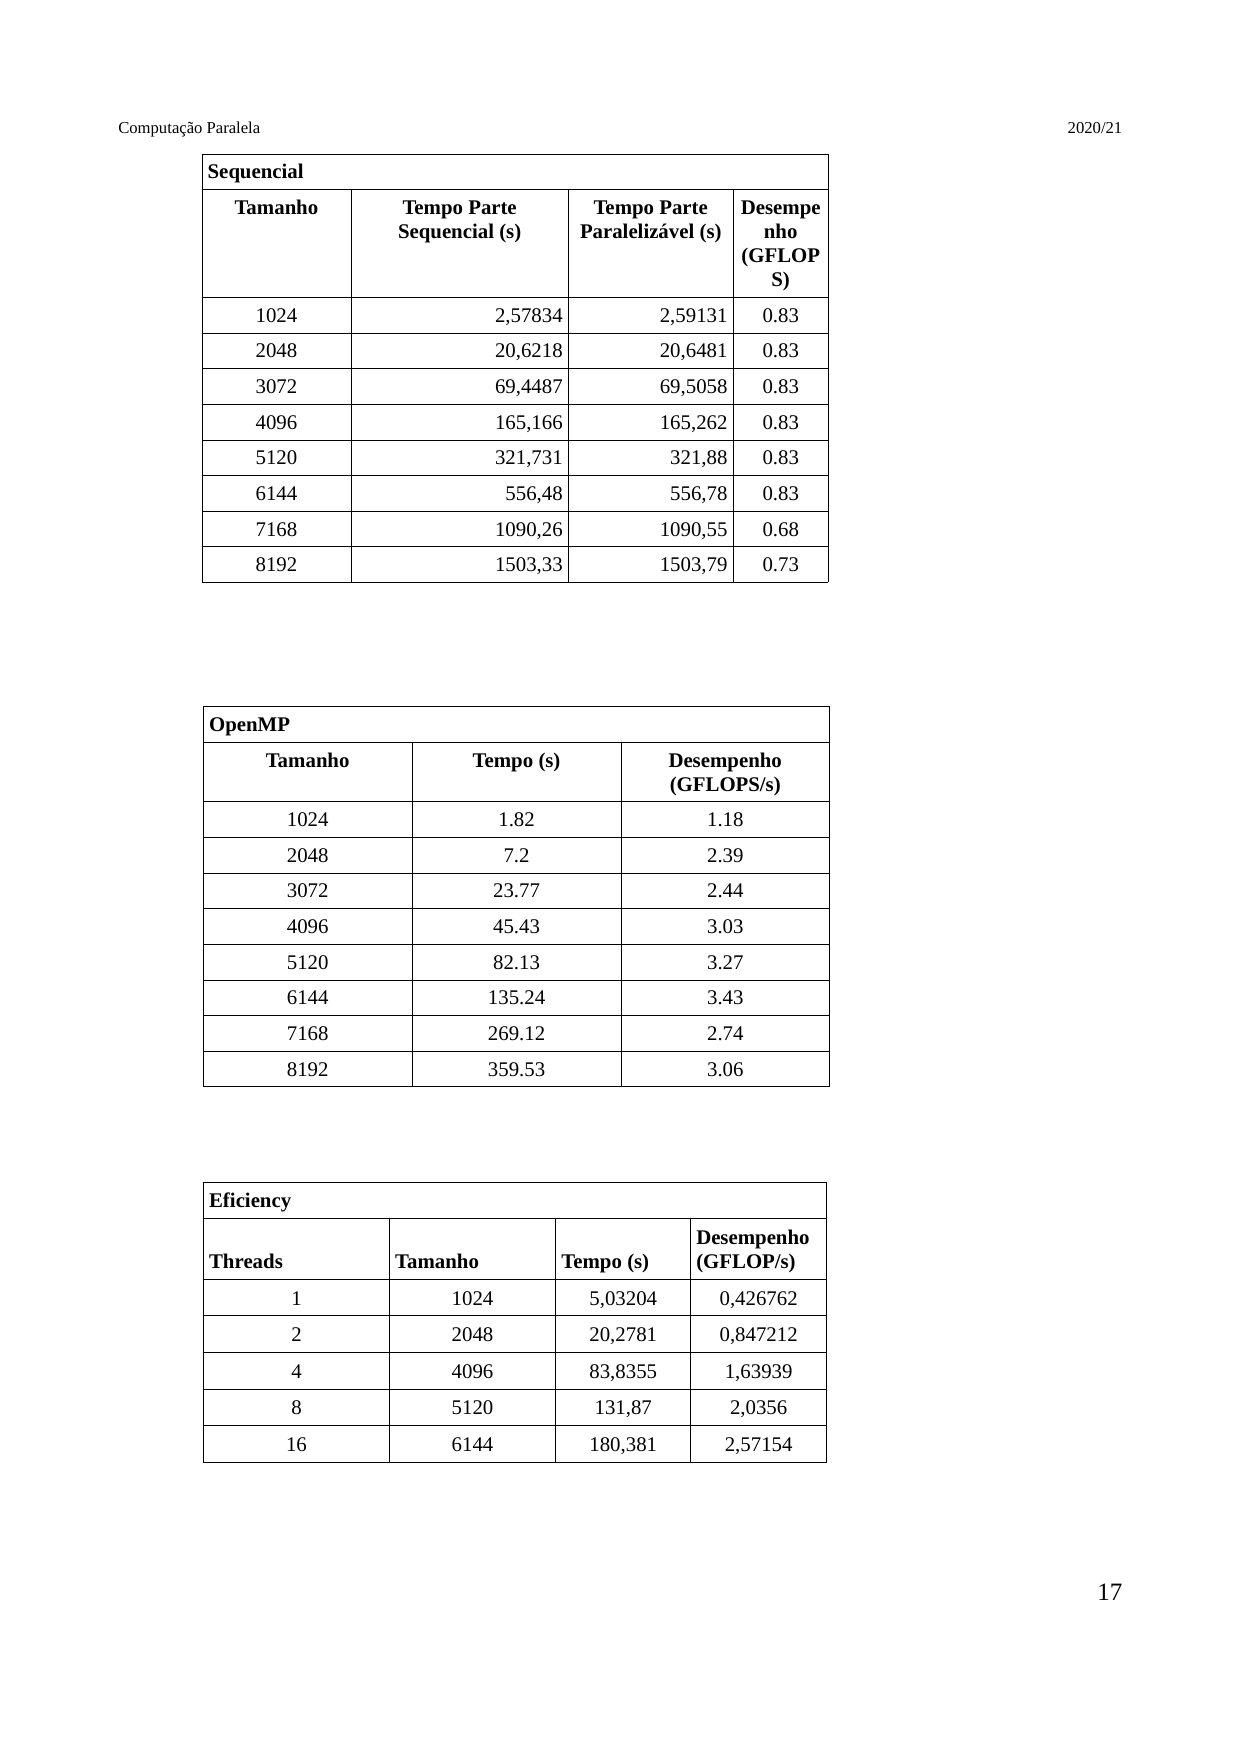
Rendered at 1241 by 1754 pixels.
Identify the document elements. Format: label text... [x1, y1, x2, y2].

table_cell 7,2 [413, 838, 621, 873]
table_cell Desempenho (GFLOPS) [734, 190, 828, 297]
table_cell 2,39 [622, 838, 829, 873]
table_cell 1024 [203, 298, 351, 333]
table_cell 0,426762 [691, 1280, 826, 1315]
table_cell 6144 [203, 476, 351, 511]
table_cell 69,4487 [352, 369, 568, 404]
table_cell 4 [204, 1353, 389, 1388]
table_cell 2,74 [622, 1016, 829, 1051]
table_cell 6144 [390, 1426, 555, 1462]
table_cell 321,731 [352, 441, 568, 475]
table_cell 556,78 [569, 476, 733, 511]
table_cell 82,13 [413, 945, 621, 979]
table_cell 20,6481 [569, 334, 733, 368]
table_cell 2,44 [622, 874, 829, 908]
table_cell 4096 [204, 909, 412, 944]
table_cell 1,63939 [691, 1353, 826, 1388]
table_cell 0,68 [734, 512, 828, 546]
table_cell 0,83 [734, 298, 828, 333]
table_cell 1090,26 [352, 512, 568, 546]
table_cell 7168 [204, 1016, 412, 1051]
table_cell 69,5058 [569, 369, 733, 404]
table_cell 0,83 [734, 405, 828, 439]
table_cell 3,43 [622, 981, 829, 1015]
table_cell 135,24 [413, 981, 621, 1015]
table_cell 180,381 [556, 1426, 690, 1462]
table_cell 4096 [390, 1353, 555, 1388]
table_cell 20,6218 [352, 334, 568, 368]
table_cell 2,57154 [691, 1426, 826, 1462]
table_cell 6144 [204, 981, 412, 1015]
table_cell 321,88 [569, 441, 733, 475]
table_cell 2,0356 [691, 1390, 826, 1425]
table_cell 1503,79 [569, 547, 733, 582]
table_cell 556,48 [352, 476, 568, 511]
table_cell Tempo (s) [413, 743, 621, 801]
table_cell 0,847212 [691, 1316, 826, 1352]
table_cell 2,57834 [352, 298, 568, 333]
table_cell 8192 [203, 547, 351, 582]
table_cell 83,8355 [556, 1353, 690, 1388]
table_header OpenMP [204, 707, 829, 742]
table_cell Desempenho (GFLOP/s) [691, 1219, 826, 1279]
table_cell 0,83 [734, 476, 828, 511]
table_cell 4096 [203, 405, 351, 439]
table_cell 3,27 [622, 945, 829, 979]
table_cell 1,82 [413, 802, 621, 837]
table_cell 359,53 [413, 1052, 621, 1086]
table_cell 165,166 [352, 405, 568, 439]
table_cell 2048 [390, 1316, 555, 1352]
table_cell 0,73 [734, 547, 828, 582]
table_header Sequencial [203, 155, 828, 189]
table_cell 3072 [203, 369, 351, 404]
table_cell 5120 [203, 441, 351, 475]
table_cell 2 [204, 1316, 389, 1352]
table_cell 1024 [390, 1280, 555, 1315]
table_cell 7168 [203, 512, 351, 546]
table_cell 2,59131 [569, 298, 733, 333]
table_cell 8 [204, 1390, 389, 1425]
table_cell 2048 [203, 334, 351, 368]
table_cell 5120 [390, 1390, 555, 1425]
table_cell Tempo Parte Paralelizável (s) [569, 190, 733, 297]
table_cell 1 [204, 1280, 389, 1315]
table_cell Tempo (s) [556, 1219, 690, 1279]
table_cell 1503,33 [352, 547, 568, 582]
table_cell 8192 [204, 1052, 412, 1086]
table_cell 3,06 [622, 1052, 829, 1086]
table_header Eficiency [204, 1183, 826, 1218]
table_cell Tamanho [390, 1219, 555, 1279]
table_cell 20,2781 [556, 1316, 690, 1352]
table_cell 269,12 [413, 1016, 621, 1051]
table_cell 1090,55 [569, 512, 733, 546]
table_cell 131,87 [556, 1390, 690, 1425]
table_cell 0,83 [734, 369, 828, 404]
table_cell 2048 [204, 838, 412, 873]
table_cell 0,83 [734, 441, 828, 475]
table_cell 3072 [204, 874, 412, 908]
table_cell 23,77 [413, 874, 621, 908]
table_cell 165,262 [569, 405, 733, 439]
table_cell Threads [204, 1219, 389, 1279]
table_cell Tempo Parte Sequencial (s) [352, 190, 568, 297]
table_cell 3,03 [622, 909, 829, 944]
table_cell 5,03204 [556, 1280, 690, 1315]
table_cell 45,43 [413, 909, 621, 944]
table_cell Desempenho (GFLOPS/s) [622, 743, 829, 801]
table_cell Tamanho [204, 743, 412, 801]
table_cell 16 [204, 1426, 389, 1462]
table_cell 5120 [204, 945, 412, 979]
table_cell 1024 [204, 802, 412, 837]
table_cell Tamanho [203, 190, 351, 297]
table_cell 0,83 [734, 334, 828, 368]
table_cell 1,18 [622, 802, 829, 837]
